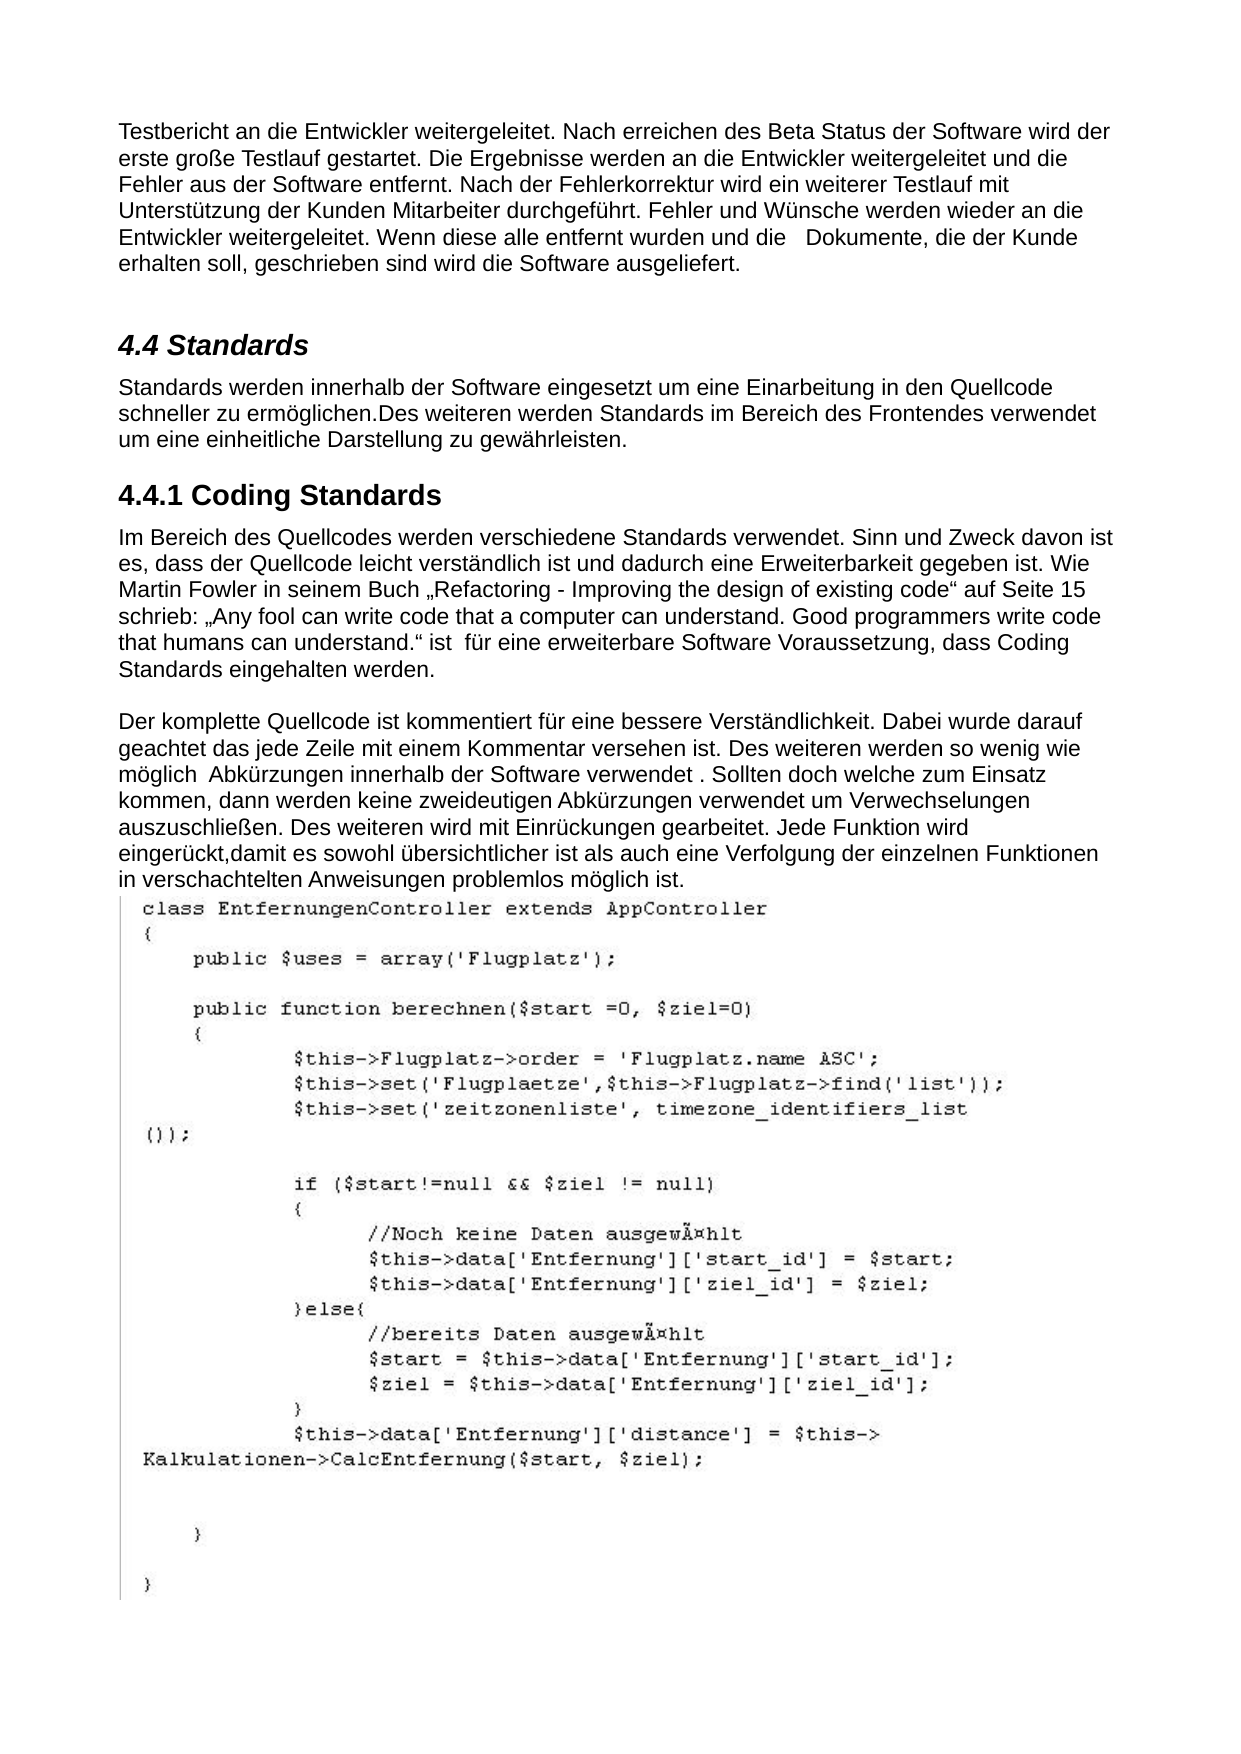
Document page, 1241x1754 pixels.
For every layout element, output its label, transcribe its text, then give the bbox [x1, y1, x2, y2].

text Testbericht an die Entwickler weitergeleitet. Nach erreichen des Beta Status der Software wird der erste große Testlauf gestartet. Die Ergebnisse werden an die Entwickler weitergeleitet und die Fehler aus der Software entfernt. Nach der Fehlerkorrektur wird ein weiterer Testlauf mit Unterstützung der Kunden Mitarbeiter durchgeführt. Fehler und Wünsche werden wieder an die Entwickler weitergeleitet. Wenn diese alle entfernt wurden und die Dokumente, die der Kunde erhalten soll, geschrieben sind wird die Software ausgeliefert. [118, 118, 1122, 276]
text Standards werden innerhalb der Software eingesetzt um eine Einarbeitung in den Quellcode schneller zu ermöglichen.Des weiteren werden Standards im Bereich des Frontendes verwendet um eine einheitliche Darstellung zu gewährleisten. [118, 374, 1122, 453]
text Der komplette Quellcode ist kommentiert für eine bessere Verständlichkeit. Dabei wurde darauf geachtet das jede Zeile mit einem Kommentar versehen ist. Des weiteren werden so wenig wie möglich Abkürzungen innerhalb der Software verwendet . Sollten doch welche zum Einsatz kommen, dann werden keine zweideutigen Abkürzungen verwendet um Verwechselungen auszuschließen. Des weiteren wird mit Einrückungen gearbeitet. Jede Funktion wird eingerückt,damit es sowohl übersichtlicher ist als auch eine Verfolgung der einzelnen Funktionen in verschachtelten Anweisungen problemlos möglich ist. [118, 708, 1122, 893]
text Im Bereich des Quellcodes werden verschiedene Standards verwendet. Sinn und Zweck davon ist es, dass der Quellcode leicht verständlich ist und dadurch eine Erweiterbarkeit gegeben ist. Wie Martin Fowler in seinem Buch „Refactoring - Improving the design of existing code“ auf Seite 15 schrieb: „Any fool can write code that a computer can understand. Good programmers write code that humans can understand.“ ist für eine erweiterbare Software Voraussetzung, dass Coding Standards eingehalten werden. [118, 524, 1122, 682]
subtitle 4.4 Standards [118, 328, 1122, 361]
subtitle 4.4.1 Coding Standards [118, 478, 1122, 511]
picture [119, 896, 1014, 1600]
